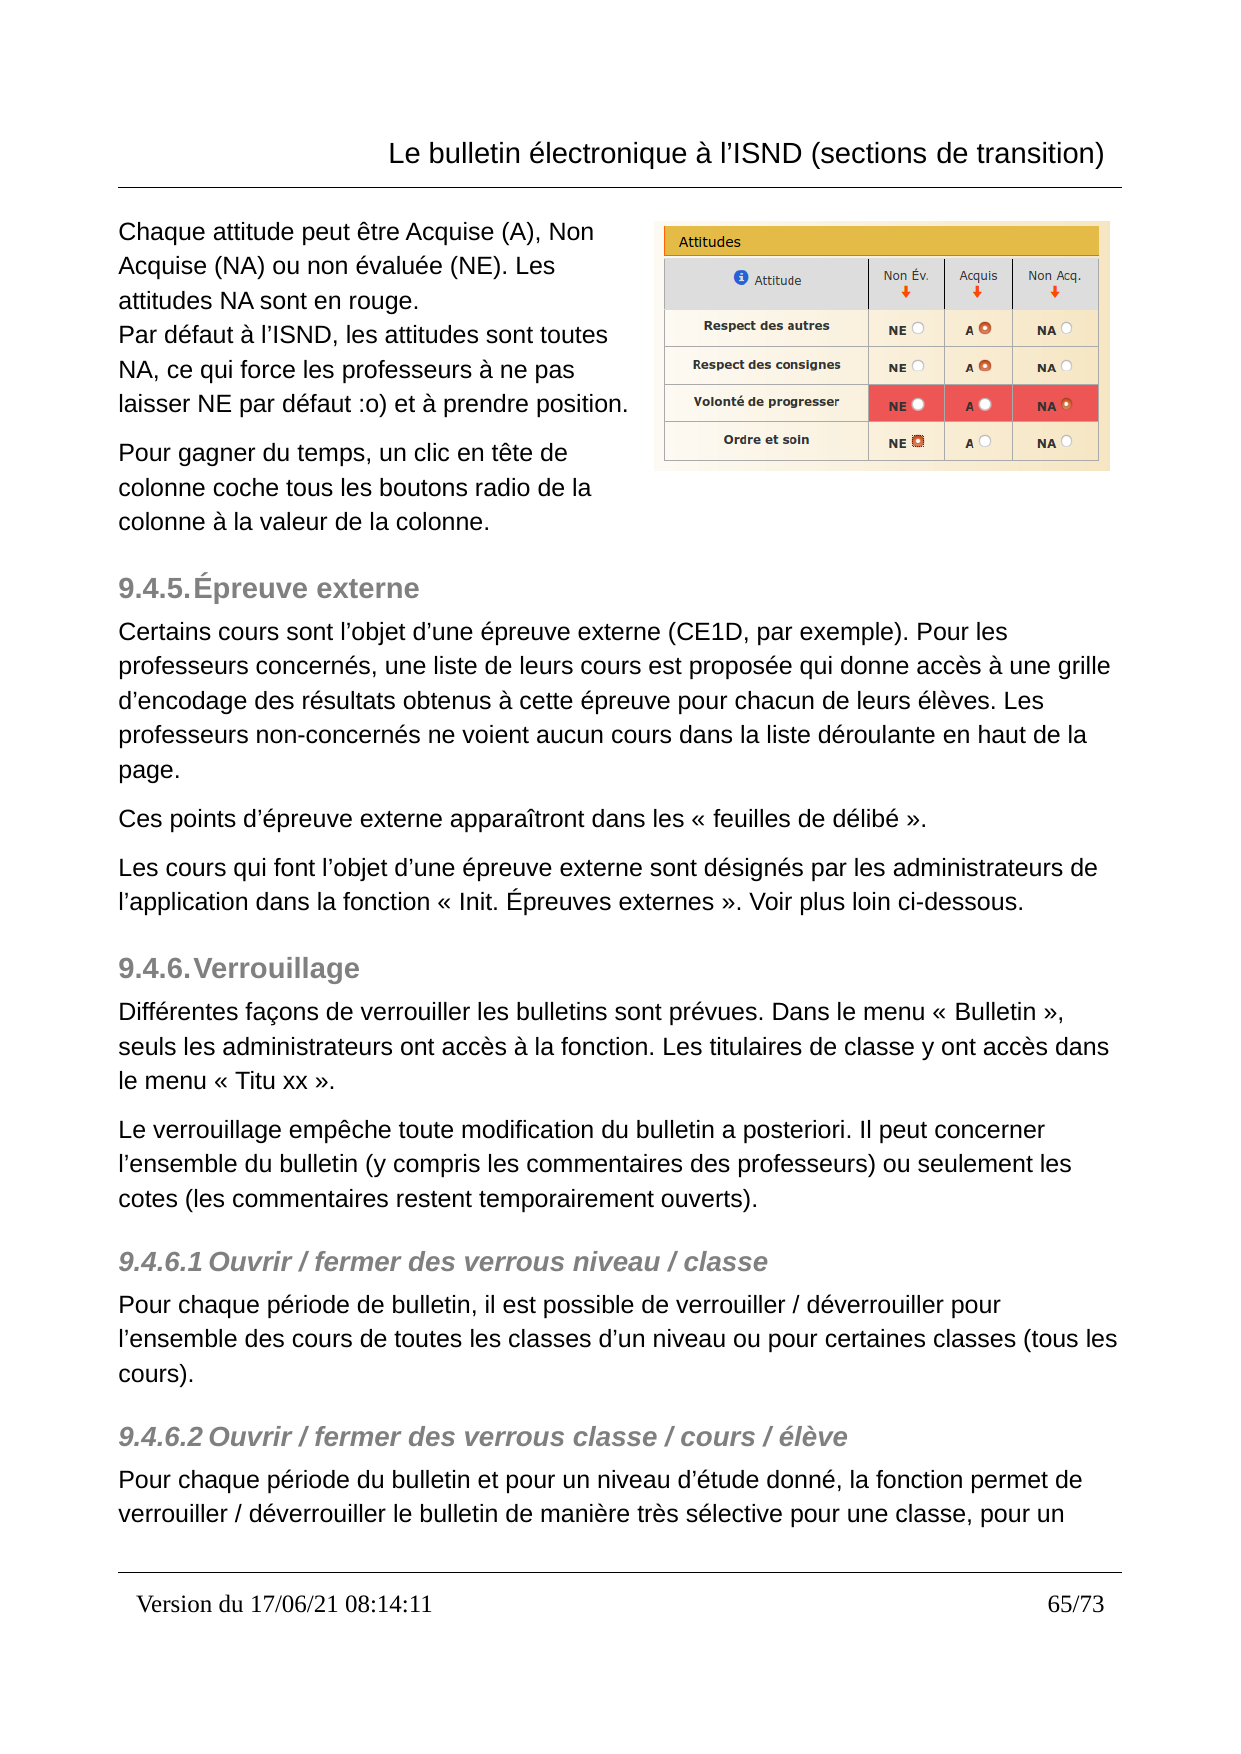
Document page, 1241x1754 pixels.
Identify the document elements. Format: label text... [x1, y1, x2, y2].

subtitle Ouvrir / fermer des verrous classe / cours / élève [118, 1420, 1122, 1452]
text Les cours qui font l’objet d’une épreuve externe sont désignés par les administrateurs de l’application dans la fonction « Init. Épreuves externes ». Voir plus loin ci-dessous. [118, 853, 1122, 916]
text Chaque attitude peut être Acquise (A), Non Acquise (NA) ou non évaluée (NE). Les attitudes NA sont en rouge. Par défaut à l’ISND, les attitudes sont toutes NA, ce qui force les professeurs à ne pas laisser NE par défaut :o) et à prendre position. [118, 217, 1122, 418]
text Pour chaque période du bulletin et pour un niveau d’étude donné, la fonction permet de verrouiller / déverrouiller le bulletin de manière très sélective pour une classe, pour un [118, 1465, 1122, 1528]
text Certains cours sont l’objet d’une épreuve externe (CE1D, par exemple). Pour les professeurs concernés, une liste de leurs cours est proposée qui donne accès à une grille d’encodage des résultats obtenus à cette épreuve pour chacun de leurs élèves. Les professeurs non-concernés ne voient aucun cours dans la liste déroulante en haut de la page. [118, 617, 1122, 783]
text Pour chaque période de bulletin, il est possible de verrouiller / déverrouiller pour l’ensemble des cours de toutes les classes d’un niveau ou pour certaines classes (tous les cours). [118, 1290, 1122, 1388]
text Ces points d’épreuve externe apparaîtront dans les « feuilles de délibé ». [118, 804, 1122, 832]
subtitle Épreuve externe [118, 571, 1122, 604]
picture [653, 221, 1110, 471]
subtitle Ouvrir / fermer des verrous niveau / classe [118, 1246, 1122, 1277]
text Pour gagner du temps, un clic en tête de colonne coche tous les boutons radio de la colonne à la valeur de la colonne. [118, 438, 1122, 536]
subtitle Verrouillage [118, 951, 1122, 984]
text Différentes façons de verrouiller les bulletins sont prévues. Dans le menu « Bulletin », seuls les administrateurs ont accès à la fonction. Les titulaires de classe y ont accès dans le menu « Titu xx ». [118, 997, 1122, 1095]
text Le verrouillage empêche toute modification du bulletin a posteriori. Il peut concerner l’ensemble du bulletin (y compris les commentaires des professeurs) ou seulement les cotes (les commentaires restent temporairement ouverts). [118, 1115, 1122, 1213]
